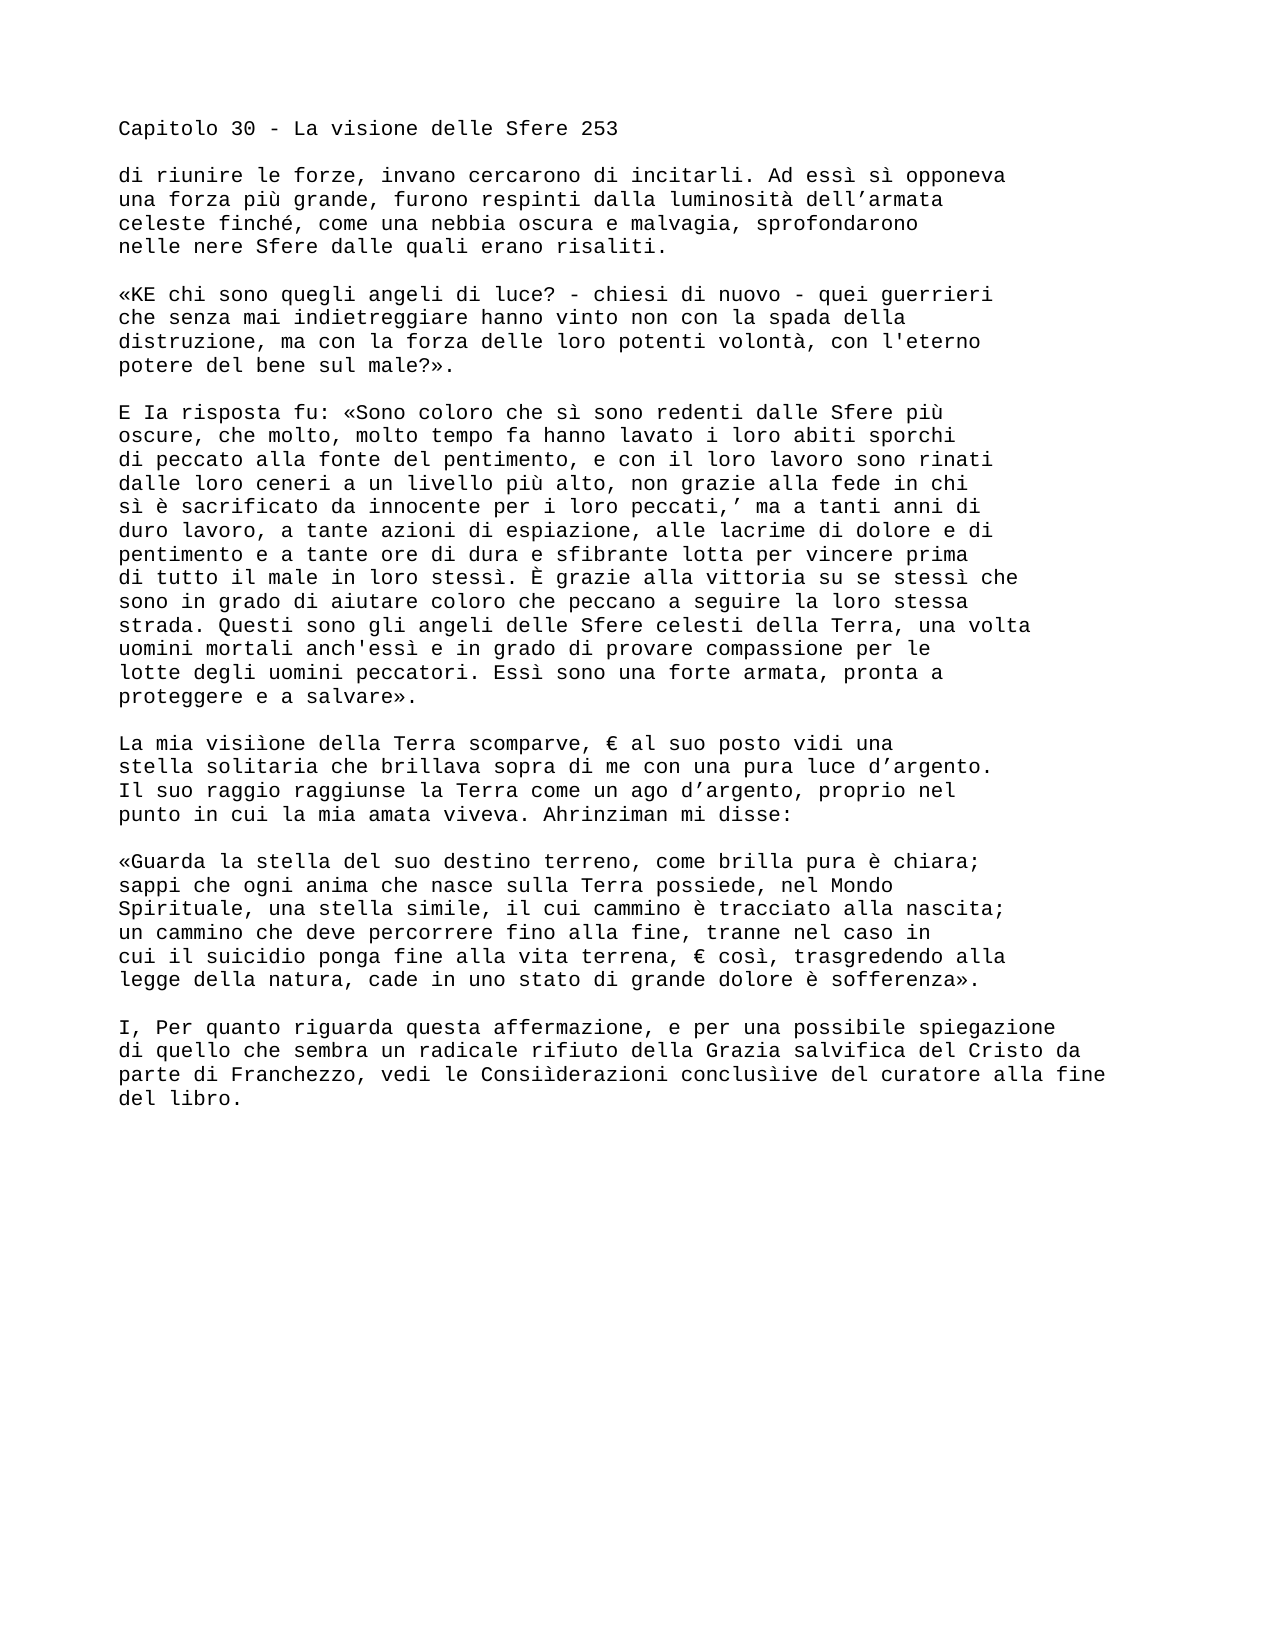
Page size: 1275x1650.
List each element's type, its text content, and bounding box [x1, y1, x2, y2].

text E Ia risposta fu: «Sono coloro che sì sono redenti dalle Sfere più [118, 402, 1157, 426]
text «KE chi sono quegli angeli di luce? - chiesi di nuovo - quei guerrieri [118, 284, 1157, 307]
text «Guarda la stella del suo destino terreno, come brilla pura è chiara; [118, 851, 1157, 875]
text legge della natura, cade in uno stato di grande dolore è sofferenza». [118, 969, 1157, 993]
text una forza più grande, furono respinti dalla luminosità dell’armata [118, 189, 1157, 213]
text di riunire le forze, invano cercarono di incitarli. Ad essì sì opponeva [118, 165, 1157, 189]
text stella solitaria che brillava sopra di me con una pura luce d’argento. [118, 757, 1157, 780]
text La mia visiìone della Terra scomparve, € al suo posto vidi una [118, 733, 1157, 757]
text di peccato alla fonte del pentimento, e con il loro lavoro sono rinati [118, 449, 1157, 473]
text dalle loro ceneri a un livello più alto, non grazie alla fede in chi [118, 473, 1157, 496]
text di tutto il male in loro stessì. È grazie alla vittoria su se stessì che [118, 567, 1157, 591]
text celeste finché, come una nebbia oscura e malvagia, sprofondarono [118, 213, 1157, 236]
text nelle nere Sfere dalle quali erano risaliti. [118, 236, 1157, 260]
text di quello che sembra un radicale rifiuto della Grazia salvifica del Cristo da [118, 1040, 1157, 1064]
text del libro. [118, 1088, 1157, 1111]
text duro lavoro, a tante azioni di espiazione, alle lacrime di dolore e di [118, 520, 1157, 544]
text proteggere e a salvare». [118, 686, 1157, 709]
text Spirituale, una stella simile, il cui cammino è tracciato alla nascita; [118, 898, 1157, 922]
text strada. Questi sono gli angeli delle Sfere celesti della Terra, una volta [118, 615, 1157, 638]
text un cammino che deve percorrere fino alla fine, tranne nel caso in [118, 922, 1157, 946]
text potere del bene sul male?». [118, 354, 1157, 378]
text sì è sacrificato da innocente per i loro peccati,’ ma a tanti anni di [118, 496, 1157, 520]
text Il suo raggio raggiunse la Terra come un ago d’argento, proprio nel [118, 780, 1157, 804]
text che senza mai indietreggiare hanno vinto non con la spada della [118, 307, 1157, 331]
text sono in grado di aiutare coloro che peccano a seguire la loro stessa [118, 591, 1157, 615]
text oscure, che molto, molto tempo fa hanno lavato i loro abiti sporchi [118, 426, 1157, 449]
text pentimento e a tante ore di dura e sfibrante lotta per vincere prima [118, 544, 1157, 567]
text Capitolo 30 - La visione delle Sfere 253 [118, 118, 1157, 142]
text I, Per quanto riguarda questa affermazione, e per una possibile spiegazione [118, 1017, 1157, 1040]
text punto in cui la mia amata viveva. Ahrinziman mi disse: [118, 804, 1157, 827]
text lotte degli uomini peccatori. Essì sono una forte armata, pronta a [118, 662, 1157, 686]
text cui il suicidio ponga fine alla vita terrena, € così, trasgredendo alla [118, 946, 1157, 969]
text sappi che ogni anima che nasce sulla Terra possiede, nel Mondo [118, 875, 1157, 898]
text distruzione, ma con la forza delle loro potenti volontà, con l'eterno [118, 331, 1157, 354]
text parte di Franchezzo, vedi le Consiìderazioni conclusìive del curatore alla fine [118, 1064, 1157, 1088]
text uomini mortali anch'essì e in grado di provare compassione per le [118, 638, 1157, 662]
